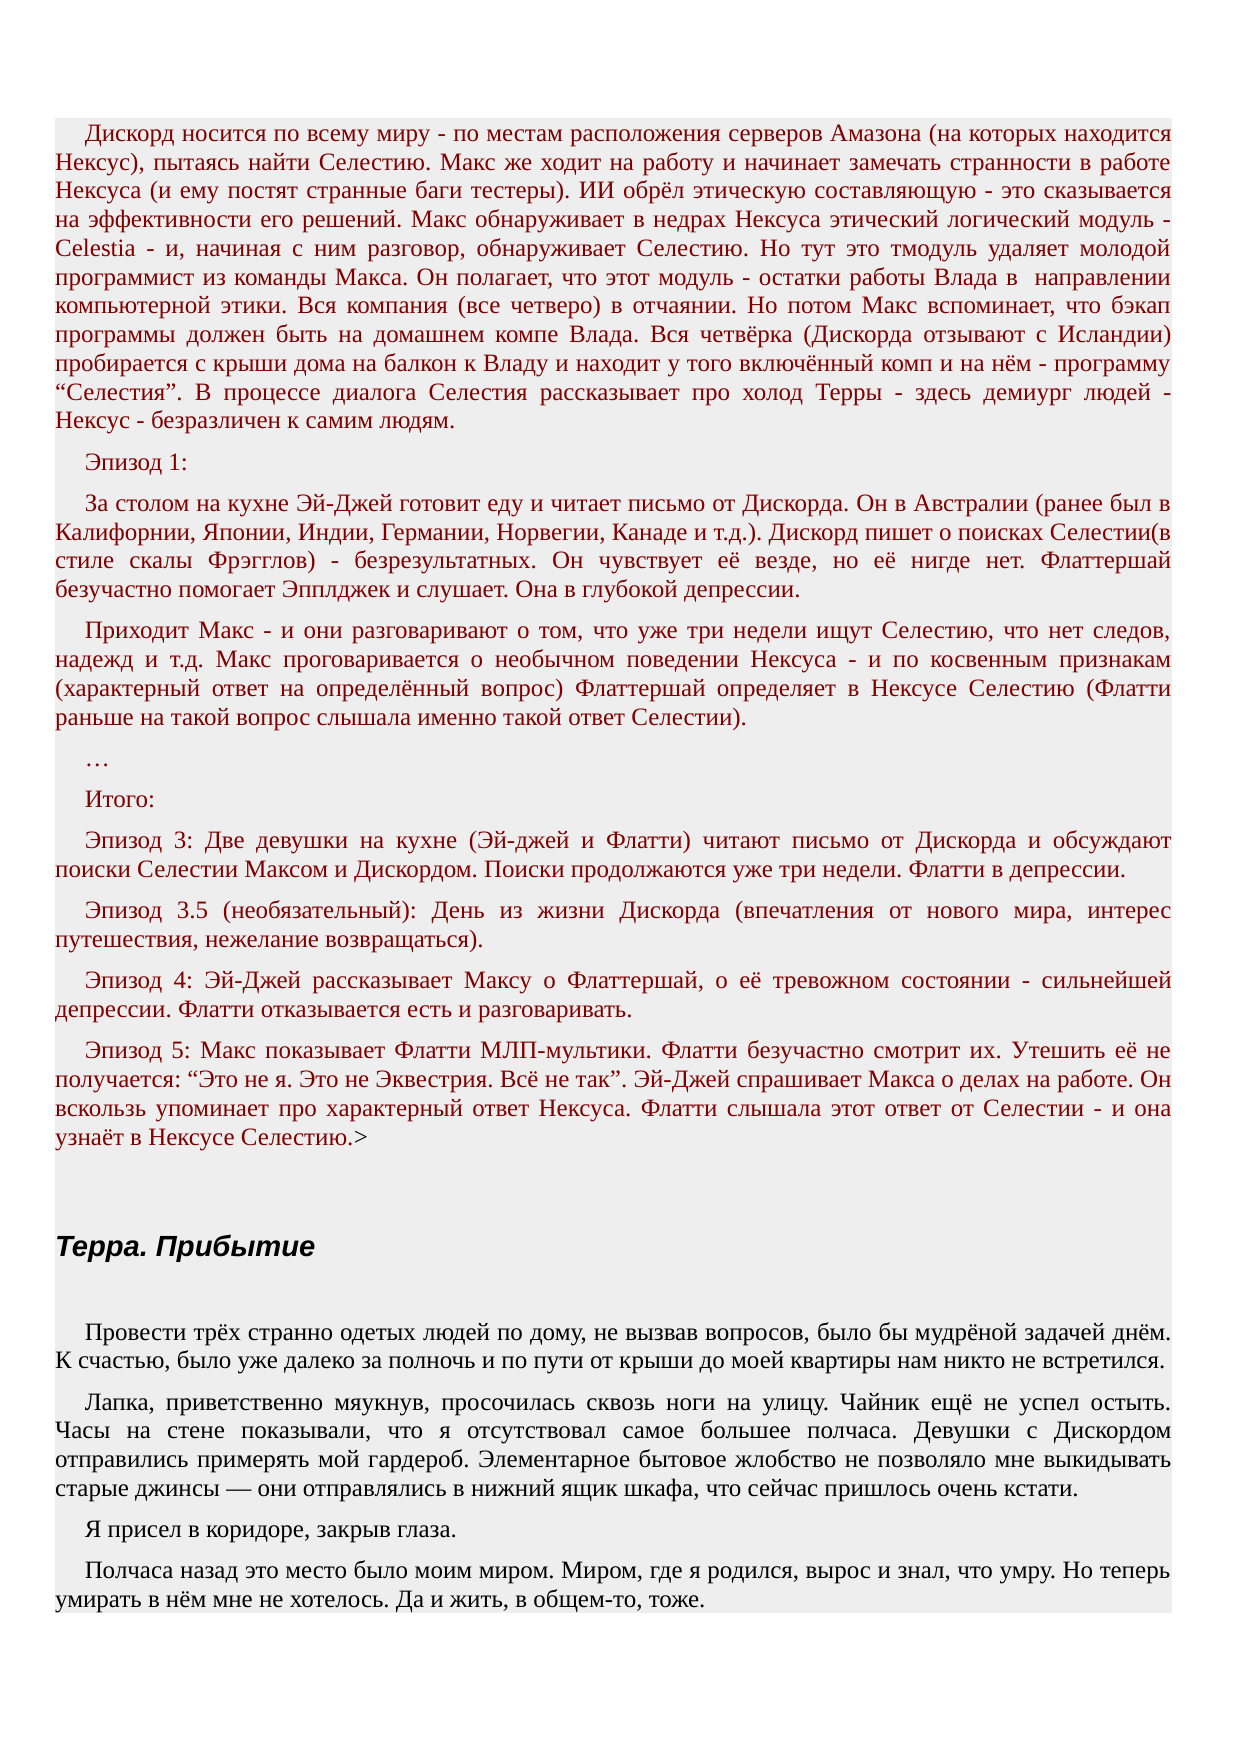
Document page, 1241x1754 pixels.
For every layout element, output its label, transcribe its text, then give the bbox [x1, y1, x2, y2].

text Эпизод 3.5 (необязательный): День из жизни Дискорда (впечатления от нового мира, интерес путешествия, нежелание возвращаться). [55, 896, 1172, 953]
text … [55, 743, 1172, 772]
text Лапка, приветственно мяукнув, просочилась сквозь ноги на улицу. Чайник ещё не успел остыть. Часы на стене показывали, что я отсутствовал самое большее полчаса. Девушки с Дискордом отправились примерять мой гардероб. Элементарное бытовое жлобство не позволяло мне выкидывать старые джинсы — они отправлялись в нижний ящик шкафа, что сейчас пришлось очень кстати. [55, 1387, 1172, 1502]
text Я присел в коридоре, закрыв глаза. [55, 1514, 1172, 1543]
subtitle Терра. Прибытие [55, 1229, 1172, 1263]
text Полчаса назад это место было моим миром. Миром, где я родился, вырос и знал, что умру. Но теперь умирать в нём мне не хотелось. Да и жить, в общем-то, тоже. [55, 1555, 1172, 1613]
text Эпизод 5: Макс показывает Флатти МЛП-мультики. Флатти безучастно смотрит их. Утешить её не получается: “Это не я. Это не Эквестрия. Всё не так”. Эй-Джей спрашивает Макса о делах на работе. Он вскользь упоминает про характерный ответ Нексуса. Флатти слышала этот ответ от Селестии - и она узнаёт в Нексусе Селестию.> [55, 1036, 1172, 1151]
text Эпизод 3: Две девушки на кухне (Эй-джей и Флатти) читают письмо от Дискорда и обсуждают поиски Селестии Максом и Дискордом. Поиски продолжаются уже три недели. Флатти в депрессии. [55, 826, 1172, 883]
text Провести трёх странно одетых людей по дому, не вызвав вопросов, было бы мудрёной задачей днём. К счастью, было уже далеко за полночь и по пути от крыши до моей квартиры нам никто не встретился. [55, 1317, 1172, 1374]
text Дискорд носится по всему миру - по местам расположения серверов Амазона (на которых находится Нексус), пытаясь найти Селестию. Макс же ходит на работу и начинает замечать странности в работе Нексуса (и ему постят странные баги тестеры). ИИ обрёл этическую составляющую - это сказывается на эффективности его решений. Макс обнаруживает в недрах Нексуса этический логический модуль - Celestia - и, начиная с ним разговор, обнаруживает Селестию. Но тут это тмодуль удаляет молодой программист из команды Макса. Он полагает, что этот модуль - остатки работы Влада в направлении компьютерной этики. Вся компания (все четверо) в отчаянии. Но потом Макс вспоминает, что бэкап программы должен быть на домашнем компе Влада. Вся четвёрка (Дискорда отзывают с Исландии) пробирается с крыши дома на балкон к Владу и находит у того включённый комп и на нём - программу “Селестия”. В процессе диалога Селестия рассказывает про холод Терры - здесь демиург людей - Нексус - безразличен к самим людям. [55, 118, 1172, 434]
text За столом на кухне Эй-Джей готовит еду и читает письмо от Дискорда. Он в Австралии (ранее был в Калифорнии, Японии, Индии, Германии, Норвегии, Канаде и т.д.). Дискорд пишет о поисках Селестии(в стиле скалы Фрэгглов) - безрезультатных. Он чувствует её везде, но её нигде нет. Флаттершай безучастно помогает Эпплджек и слушает. Она в глубокой депрессии. [55, 488, 1172, 603]
text Эпизод 4: Эй-Джей рассказывает Максу о Флаттершай, о её тревожном состоянии - сильнейшей депрессии. Флатти отказывается есть и разговаривать. [55, 966, 1172, 1023]
text Эпизод 1: [55, 447, 1172, 476]
text Итого: [55, 784, 1172, 813]
text Приходит Макс - и они разговаривают о том, что уже три недели ищут Селестию, что нет следов, надежд и т.д. Макс проговаривается о необычном поведении Нексуса - и по косвенным признакам (характерный ответ на определённый вопрос) Флаттершай определяет в Нексусе Селестию (Флатти раньше на такой вопрос слышала именно такой ответ Селестии). [55, 616, 1172, 731]
